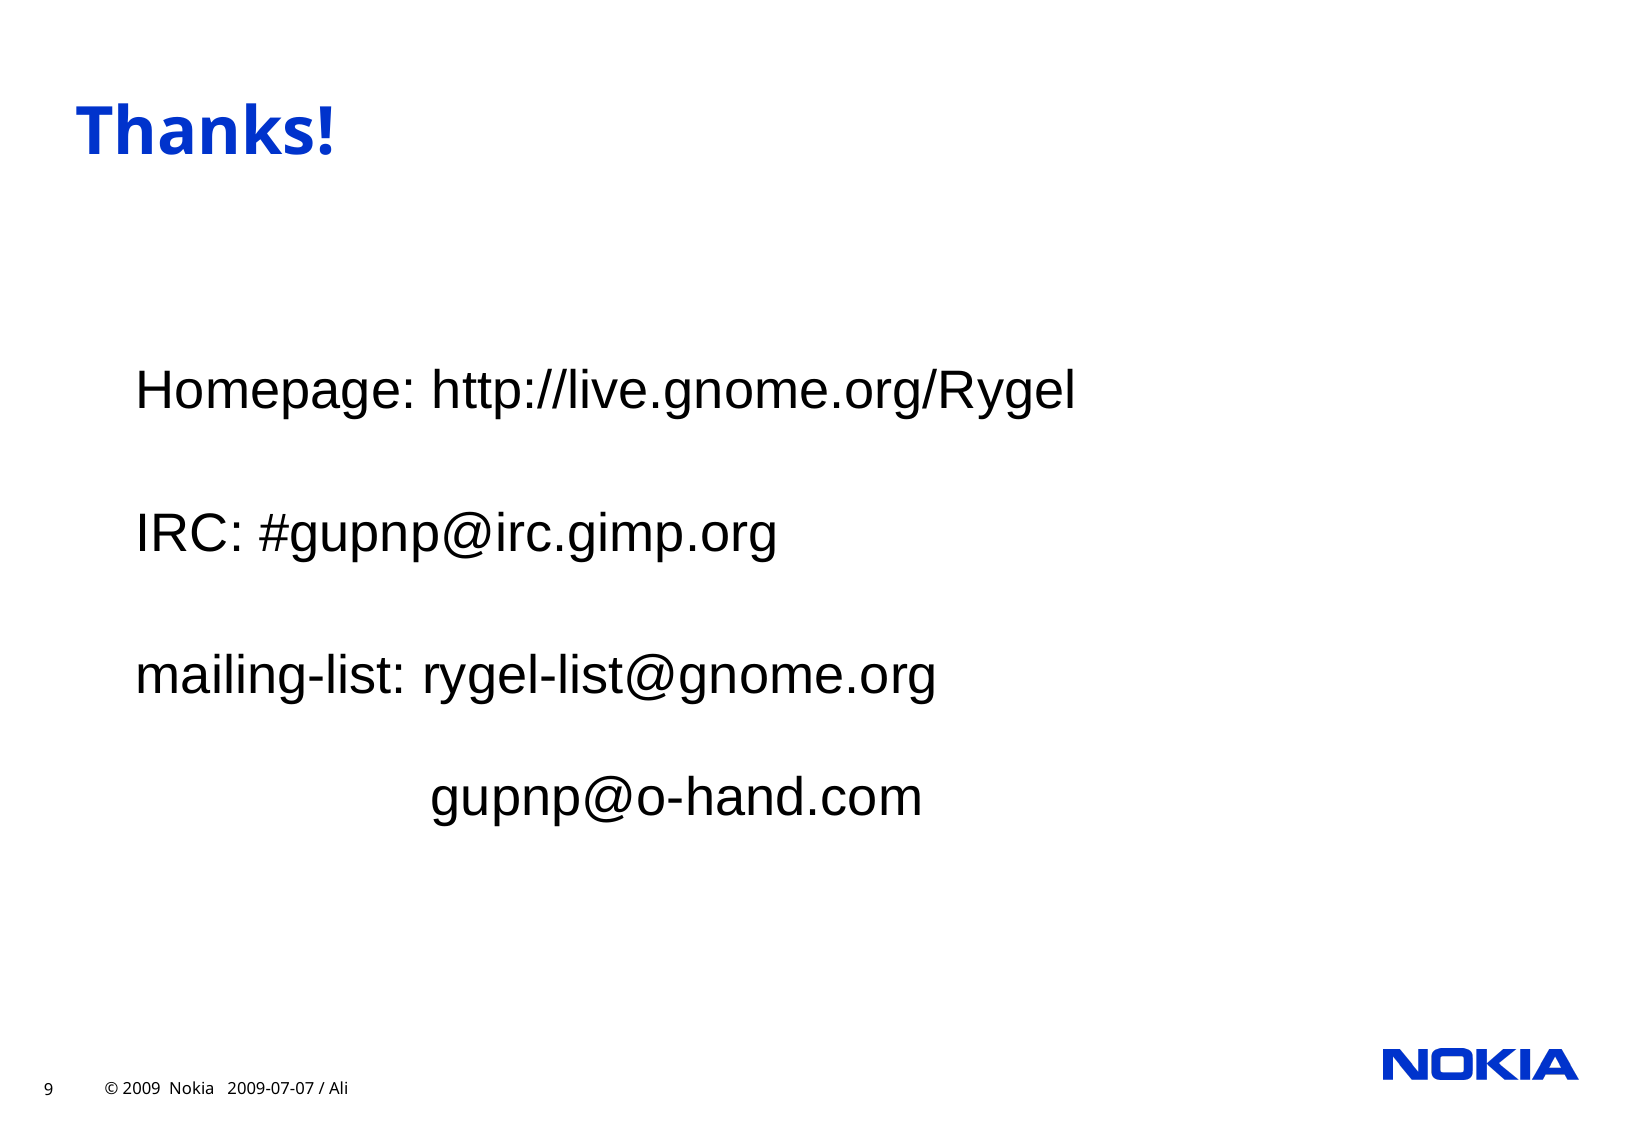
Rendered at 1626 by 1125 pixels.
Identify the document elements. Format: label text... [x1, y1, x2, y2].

title Thanks! [75, 32, 1488, 225]
text_box Homepage: http://live.gnome.org/Rygel IRC: #gupnp@irc.gimp.org mailing-list: rygel-list@gnome.org gupnp@o-hand.com [135, 224, 1313, 901]
picture [1383, 1048, 1579, 1080]
